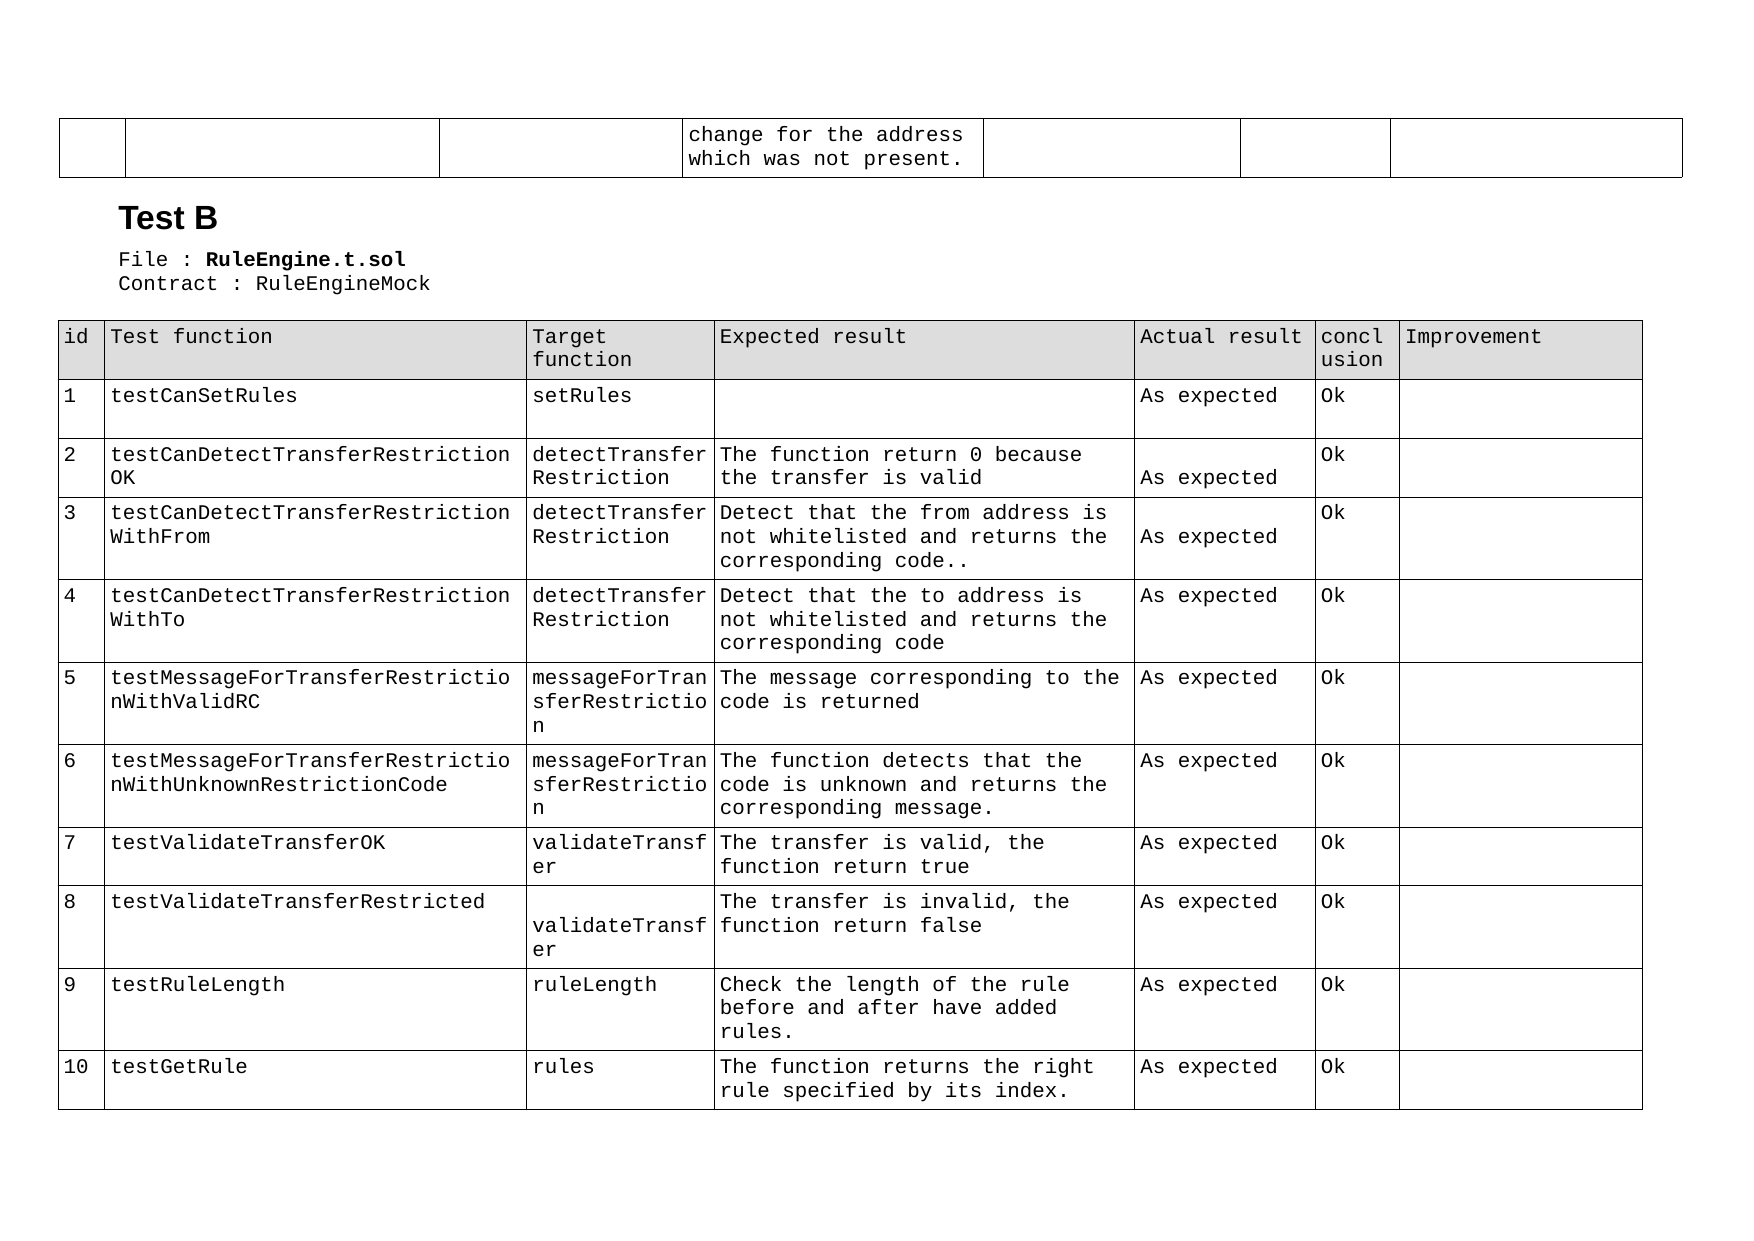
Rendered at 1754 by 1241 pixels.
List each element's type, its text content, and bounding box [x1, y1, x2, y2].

table_cell 4 [59, 580, 104, 662]
table_cell [1400, 886, 1642, 968]
table_cell [1400, 1051, 1642, 1109]
table_cell testMessageForTransferRestrictionWithValidRC [105, 663, 526, 744]
table_cell testValidateTransferRestricted [105, 886, 526, 968]
table_cell [1400, 745, 1642, 827]
table_cell The message corresponding to the code is returned [715, 663, 1134, 744]
subtitle Test B [118, 198, 1636, 237]
table_cell Ok [1316, 663, 1399, 744]
table_cell [1400, 969, 1642, 1050]
table_cell [715, 380, 1134, 438]
table_cell Ok [1316, 439, 1399, 497]
table_cell [1400, 498, 1642, 579]
table_cell ruleLength [527, 969, 714, 1050]
table_cell As expected [1135, 439, 1315, 497]
table_cell testGetRule [105, 1051, 526, 1109]
table_cell [1400, 828, 1642, 885]
table_cell The function return 0 because the transfer is valid [715, 439, 1134, 497]
table_cell 8 [59, 886, 104, 968]
table_cell As expected [1135, 1051, 1315, 1109]
table_cell As expected [1135, 745, 1315, 827]
table_cell As expected [1135, 663, 1315, 744]
table_cell testRuleLength [105, 969, 526, 1050]
table_cell [440, 119, 682, 177]
table_cell setRules [527, 380, 714, 438]
table_cell [126, 119, 439, 177]
table_header conclusion [1316, 321, 1399, 379]
table_cell Ok [1316, 380, 1399, 438]
table_cell [1400, 663, 1642, 744]
table_cell testCanDetectTransferRestrictionWithTo [105, 580, 526, 662]
table_cell Check the length of the rule before and after have added rules. [715, 969, 1134, 1050]
table_cell [60, 119, 125, 177]
table_cell As expected [1135, 969, 1315, 1050]
table_cell [1400, 439, 1642, 497]
table_cell [1400, 380, 1642, 438]
text File : RuleEngine.t.sol [118, 249, 1636, 273]
table_cell Ok [1316, 886, 1399, 968]
table_cell Ok [1316, 580, 1399, 662]
table_cell messageForTransferRestriction [527, 663, 714, 744]
table_cell 2 [59, 439, 104, 497]
table_cell testValidateTransferOK [105, 828, 526, 885]
table_cell The function detects that the code is unknown and returns the corresponding message. [715, 745, 1134, 827]
table_cell testCanDetectTransferRestrictionWithFrom [105, 498, 526, 579]
table_header id [59, 321, 104, 379]
table_header Test function [105, 321, 526, 379]
table_cell [1400, 580, 1642, 662]
table_header Actual result [1135, 321, 1315, 379]
table_cell messageForTransferRestriction [527, 745, 714, 827]
table_cell 9 [59, 969, 104, 1050]
table_cell Detect that the to address is not whitelisted and returns the corresponding code [715, 580, 1134, 662]
table_cell rules [527, 1051, 714, 1109]
table_cell change for the address which was not present. [683, 119, 983, 177]
table_cell [984, 119, 1240, 177]
table_cell 1 [59, 380, 104, 438]
table_cell Ok [1316, 1051, 1399, 1109]
table_cell The transfer is valid, the function return true [715, 828, 1134, 885]
table_cell As expected [1135, 886, 1315, 968]
table_cell detectTransferRestriction [527, 498, 714, 579]
table_cell validateTransfer [527, 886, 714, 968]
table_cell 6 [59, 745, 104, 827]
table_cell 10 [59, 1051, 104, 1109]
table_cell 5 [59, 663, 104, 744]
table_cell As expected [1135, 498, 1315, 579]
table_cell As expected [1135, 380, 1315, 438]
table_cell As expected [1135, 580, 1315, 662]
table_cell Ok [1316, 969, 1399, 1050]
table_cell detectTransferRestriction [527, 580, 714, 662]
table_cell Ok [1316, 828, 1399, 885]
table_cell The transfer is invalid, the function return false [715, 886, 1134, 968]
table_cell testMessageForTransferRestrictionWithUnknownRestrictionCode [105, 745, 526, 827]
table_cell testCanSetRules [105, 380, 526, 438]
table_cell The function returns the right rule specified by its index. [715, 1051, 1134, 1109]
table_cell 3 [59, 498, 104, 579]
table_cell [1391, 119, 1682, 177]
table_header Expected result [715, 321, 1134, 379]
table_cell Ok [1316, 498, 1399, 579]
table_cell [1241, 119, 1390, 177]
table_cell 7 [59, 828, 104, 885]
table_cell detectTransferRestriction [527, 439, 714, 497]
table_cell As expected [1135, 828, 1315, 885]
text Contract : RuleEngineMock [118, 273, 1636, 296]
table_cell validateTransfer [527, 828, 714, 885]
table_header Improvement [1400, 321, 1642, 379]
table_cell Ok [1316, 745, 1399, 827]
table_cell testCanDetectTransferRestrictionOK [105, 439, 526, 497]
table_header Target function [527, 321, 714, 379]
table_cell Detect that the from address is not whitelisted and returns the corresponding code.. [715, 498, 1134, 579]
